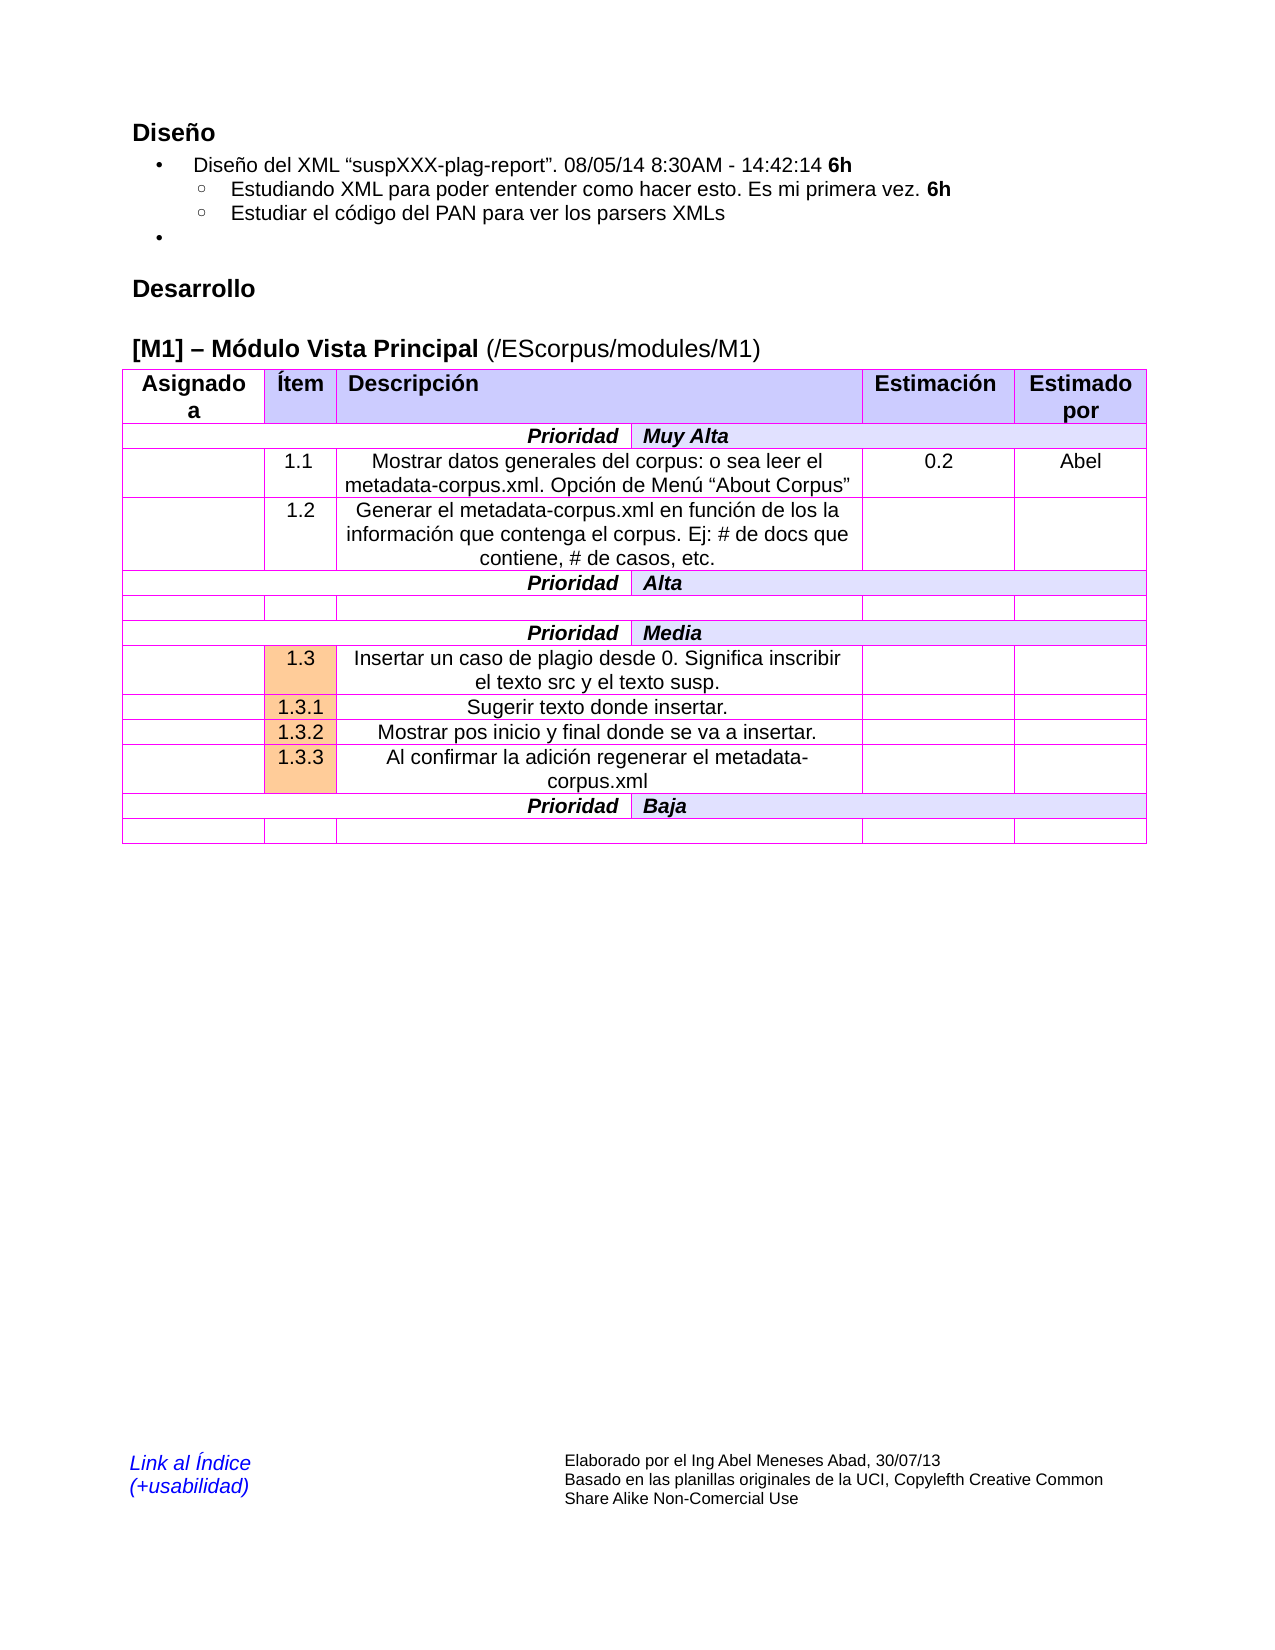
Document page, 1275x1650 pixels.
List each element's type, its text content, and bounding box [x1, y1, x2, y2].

table_cell 1.3.3 [265, 745, 336, 793]
table_cell Prioridad [123, 424, 631, 448]
table_cell [863, 646, 1014, 694]
table_cell [863, 745, 1014, 793]
table_cell Muy Alta [632, 424, 1146, 448]
table_cell Prioridad [123, 571, 631, 595]
table_cell [1015, 695, 1146, 719]
table_cell [863, 596, 1014, 620]
table_cell Sugerir texto donde insertar. [337, 695, 862, 719]
table_cell [1015, 745, 1146, 793]
table_cell Baja [632, 794, 1146, 818]
table_cell [863, 819, 1014, 843]
table_cell [1015, 646, 1146, 694]
subtitle Desarrollo [118, 274, 1157, 303]
table_cell [1015, 596, 1146, 620]
table_cell Generar el metadata-corpus.xml en función de los la información que contenga el corpus. Ej: # de docs que contiene, # de casos, etc. [337, 498, 862, 570]
table_cell [337, 596, 862, 620]
table_cell [265, 819, 336, 843]
subtitle Diseño [118, 118, 1157, 147]
table_cell [1015, 819, 1146, 843]
list Estudiar el código del PAN para ver los parsers XMLs [193, 201, 1157, 225]
table_cell Prioridad [123, 794, 631, 818]
table_header Descripción [337, 370, 862, 423]
table_cell [123, 646, 264, 694]
table_header Asignado a [123, 370, 264, 423]
table_header Ítem [265, 370, 336, 423]
table_cell [863, 720, 1014, 744]
table_cell [123, 720, 264, 744]
table_cell [123, 498, 264, 570]
table_cell Abel [1015, 449, 1146, 497]
table_cell Mostrar datos generales del corpus: o sea leer el metadata-corpus.xml. Opción de Menú “About Corpus” [337, 449, 862, 497]
table_cell Prioridad [123, 621, 631, 645]
table_cell [123, 449, 264, 497]
list Diseño del XML “suspXXX-plag-report”. 08/05/14 8:30AM - 14:42:15 6h [156, 153, 1157, 177]
table_cell [1015, 498, 1146, 570]
table_cell 1.3.2 [265, 720, 336, 744]
table_cell 1.3 [265, 646, 336, 694]
table_cell Insertar un caso de plagio desde 0. Significa inscribir el texto src y el texto susp. [337, 646, 862, 694]
table_cell [337, 819, 862, 843]
table_cell [123, 596, 264, 620]
table_cell [1015, 720, 1146, 744]
table_cell [265, 596, 336, 620]
table_header Estimación [863, 370, 1014, 423]
list Estudiando XML para poder entender como hacer esto. Es mi primera vez. 6h [193, 177, 1157, 201]
table_header Estimado por [1015, 370, 1146, 423]
subtitle [M1] – Módulo Vista Principal (/EScorpus/modules/M1) [118, 334, 1157, 363]
table_cell [123, 695, 264, 719]
table_cell [863, 498, 1014, 570]
table_cell [123, 819, 264, 843]
table_cell 1.1 [265, 449, 336, 497]
table_cell Mostrar pos inicio y final donde se va a insertar. [337, 720, 862, 744]
table_cell [123, 745, 264, 793]
table_cell 0.2 [863, 449, 1014, 497]
table_cell Alta [632, 571, 1146, 595]
table_cell Media [632, 621, 1146, 645]
table_cell 1.3.1 [265, 695, 336, 719]
table_cell 1.2 [265, 498, 336, 570]
table_cell [863, 695, 1014, 719]
table_cell Al confirmar la adición regenerar el metadata-corpus.xml [337, 745, 862, 793]
